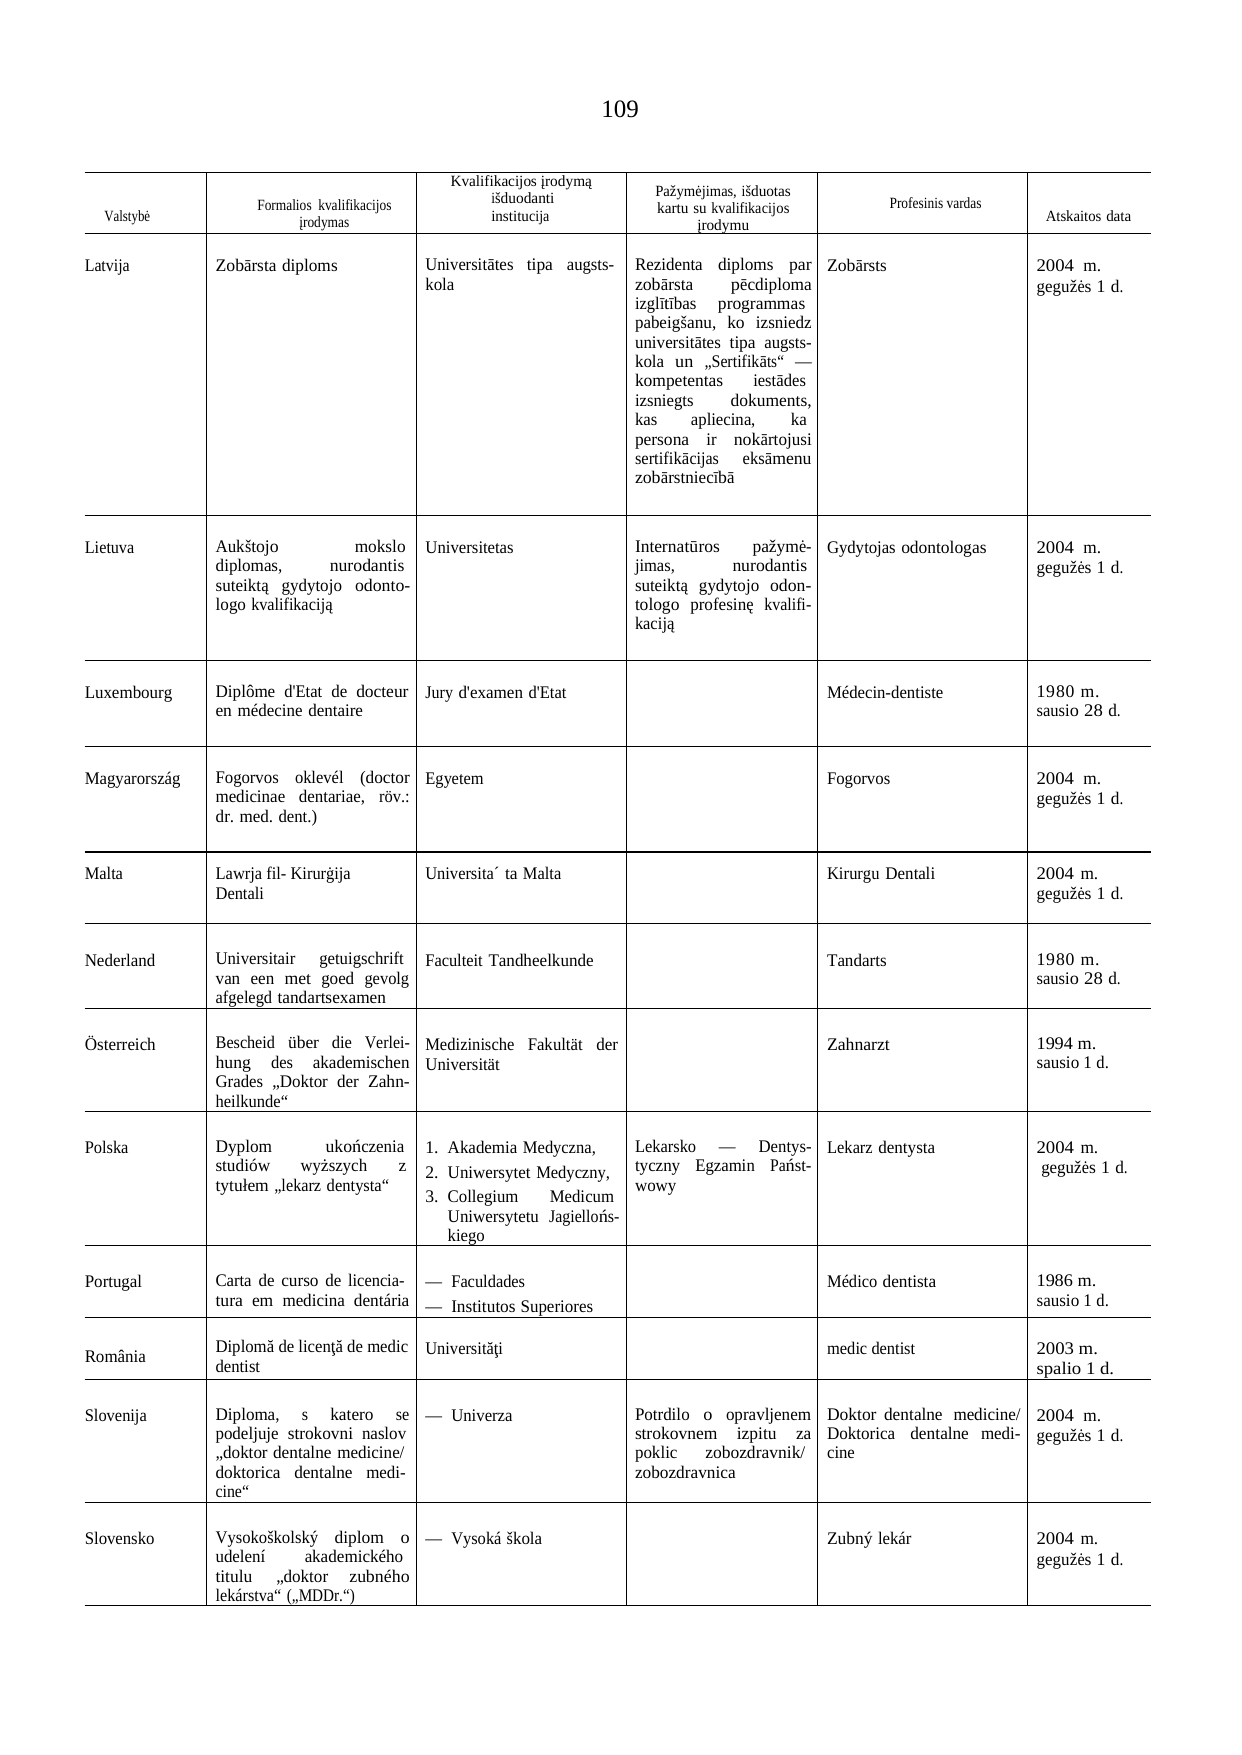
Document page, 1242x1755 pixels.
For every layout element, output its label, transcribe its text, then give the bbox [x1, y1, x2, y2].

table_header Atskaitos data [1028, 173, 1151, 233]
table_cell Latvija [85, 234, 206, 515]
table_header Universita´ ta Malta [417, 853, 626, 923]
table_cell Diplomă de licenţă de medic dentist [207, 1318, 416, 1378]
table_header 2004 m. gegužės 1 d. [1028, 853, 1151, 923]
table_header Pažymėjimas, išduotas kartu su kvalifikacijos įrodymu [627, 173, 817, 233]
table_cell Médico dentista [818, 1246, 1027, 1317]
table_cell [627, 1246, 817, 1317]
table_cell Gydytojas odontologas [818, 516, 1027, 660]
table_cell Potrdilo o opravljenem strokovnem izpitu za poklic zobozdravnik/ zobozdravnica [627, 1380, 817, 1502]
table_cell Polska [85, 1112, 206, 1245]
table_cell Fogorvos [818, 747, 1027, 851]
table_cell [627, 747, 817, 851]
table_header Lawrja fil- Kirurġija Dentali [207, 853, 416, 923]
table_cell 1980 m. sausio 28 d. [1028, 661, 1151, 746]
table_cell Lietuva [85, 516, 206, 660]
table_cell Vysokoškolský diplom o udelení akademického titulu „doktor zubného lekárstva“ („MDDr.“) [207, 1503, 416, 1605]
table_cell Dyplom ukończenia studiów wyższych z tytułem „lekarz dentysta“ [207, 1112, 416, 1245]
table_cell Egyetem [417, 747, 626, 851]
table_cell Jury d'examen d'Etat [417, 661, 626, 746]
table_cell 1986 m. sausio 1 d. [1028, 1246, 1151, 1317]
table_cell Medizinische Fakultät der Universität [417, 1009, 626, 1111]
table_cell Aukštojo mokslo diplomas, nurodantis suteiktą gydytojo odonto- logo kvalifikaciją [207, 516, 416, 660]
table_cell Fogorvos oklevél (doctor medicinae dentariae, röv.: dr. med. dent.) [207, 747, 416, 851]
table_cell Diplôme d'Etat de docteur en médecine dentaire [207, 661, 416, 746]
table_cell Portugal [85, 1246, 206, 1317]
table_cell Lekarz dentysta [818, 1112, 1027, 1245]
table_cell medic dentist [818, 1318, 1027, 1378]
table_cell 1. Akademia Medyczna, 2. Uniwersytet Medyczny, 3. Collegium Medicum Uniwersytetu Jagiellońs- kiego [417, 1112, 626, 1245]
table_header Kvalifikacijos įrodymą išduodanti institucija [417, 173, 626, 233]
table_cell Slovenija [85, 1380, 206, 1502]
table_cell Universitetas [417, 516, 626, 660]
table_cell [627, 1318, 817, 1378]
table_cell Nederland [85, 924, 206, 1007]
table_header Kirurgu Dentali [818, 853, 1027, 923]
table_header Profesinis vardas [818, 173, 1027, 233]
table_cell Internatūros pažymė- jimas, nurodantis suteiktą gydytojo odon- tologo profesinę kvalifi- kaciją [627, 516, 817, 660]
table_header Malta [85, 853, 206, 923]
table_cell Médecin-dentiste [818, 661, 1027, 746]
table_cell Universitair getuigschrift van een met goed gevolg afgelegd tandartsexamen [207, 924, 416, 1007]
table_cell Universitātes tipa augsts- kola [417, 234, 626, 515]
table_header [627, 853, 817, 923]
table_cell [627, 1503, 817, 1605]
table_cell Doktor dentalne medicine/ Doktorica dentalne medi- cine [818, 1380, 1027, 1502]
table_cell Zobārsts [818, 234, 1027, 515]
table_cell Diploma, s katero se podeljuje strokovni naslov „doktor dentalne medicine/ doktorica dentalne medi- cine“ [207, 1380, 416, 1502]
table_cell Universităţi [417, 1318, 626, 1378]
table_cell Zobārsta diploms [207, 234, 416, 515]
table_cell — Univerza [417, 1380, 626, 1502]
table_cell 2004 m. gegužės 1 d. [1028, 747, 1151, 851]
table_cell Bescheid über die Verlei- hung des akademischen Grades „Doktor der Zahn- heilkunde“ [207, 1009, 416, 1111]
table_cell 1980 m. sausio 28 d. [1028, 924, 1151, 1007]
table_cell România [85, 1318, 206, 1378]
table_cell — Vysoká škola [417, 1503, 626, 1605]
table_cell Luxembourg [85, 661, 206, 746]
table_cell Tandarts [818, 924, 1027, 1007]
table_cell [627, 661, 817, 746]
table_header Valstybė [85, 173, 206, 233]
table_cell 2004 m. gegužės 1 d. [1028, 234, 1151, 515]
table_cell Faculteit Tandheelkunde [417, 924, 626, 1007]
table_cell [627, 1009, 817, 1111]
table_cell 2004 m. gegužės 1 d. [1028, 516, 1151, 660]
table_cell Magyarország [85, 747, 206, 851]
table_header Formalios kvalifikacijos įrodymas [207, 173, 416, 233]
table_cell Rezidenta diploms par zobārsta pēcdiploma izglītības programmas pabeigšanu, ko izsniedz universitātes tipa augsts- kola un „Sertifikāts“ — kompetentas iestādes izsniegts dokuments, kas apliecina, ka persona ir nokārtojusi sertifikācijas eksāmenu zobārstniecībā [627, 234, 817, 515]
table_cell — Faculdades — Institutos Superiores [417, 1246, 626, 1317]
table_cell [627, 924, 817, 1007]
table_cell 2003 m. spalio 1 d. [1028, 1318, 1151, 1378]
table_cell Zahnarzt [818, 1009, 1027, 1111]
table_cell Zubný lekár [818, 1503, 1027, 1605]
table_cell Österreich [85, 1009, 206, 1111]
table_cell Carta de curso de licencia- tura em medicina dentária [207, 1246, 416, 1317]
table_cell Slovensko [85, 1503, 206, 1605]
table_cell 2004 m. gegužės 1 d. [1028, 1380, 1151, 1502]
table_cell Lekarsko — Dentys- tyczny Egzamin Państ- wowy [627, 1112, 817, 1245]
table_cell 2004 m. gegužės 1 d. [1028, 1503, 1151, 1605]
table_cell 2004 m. gegužės 1 d. [1028, 1112, 1151, 1245]
table_cell 1994 m. sausio 1 d. [1028, 1009, 1151, 1111]
